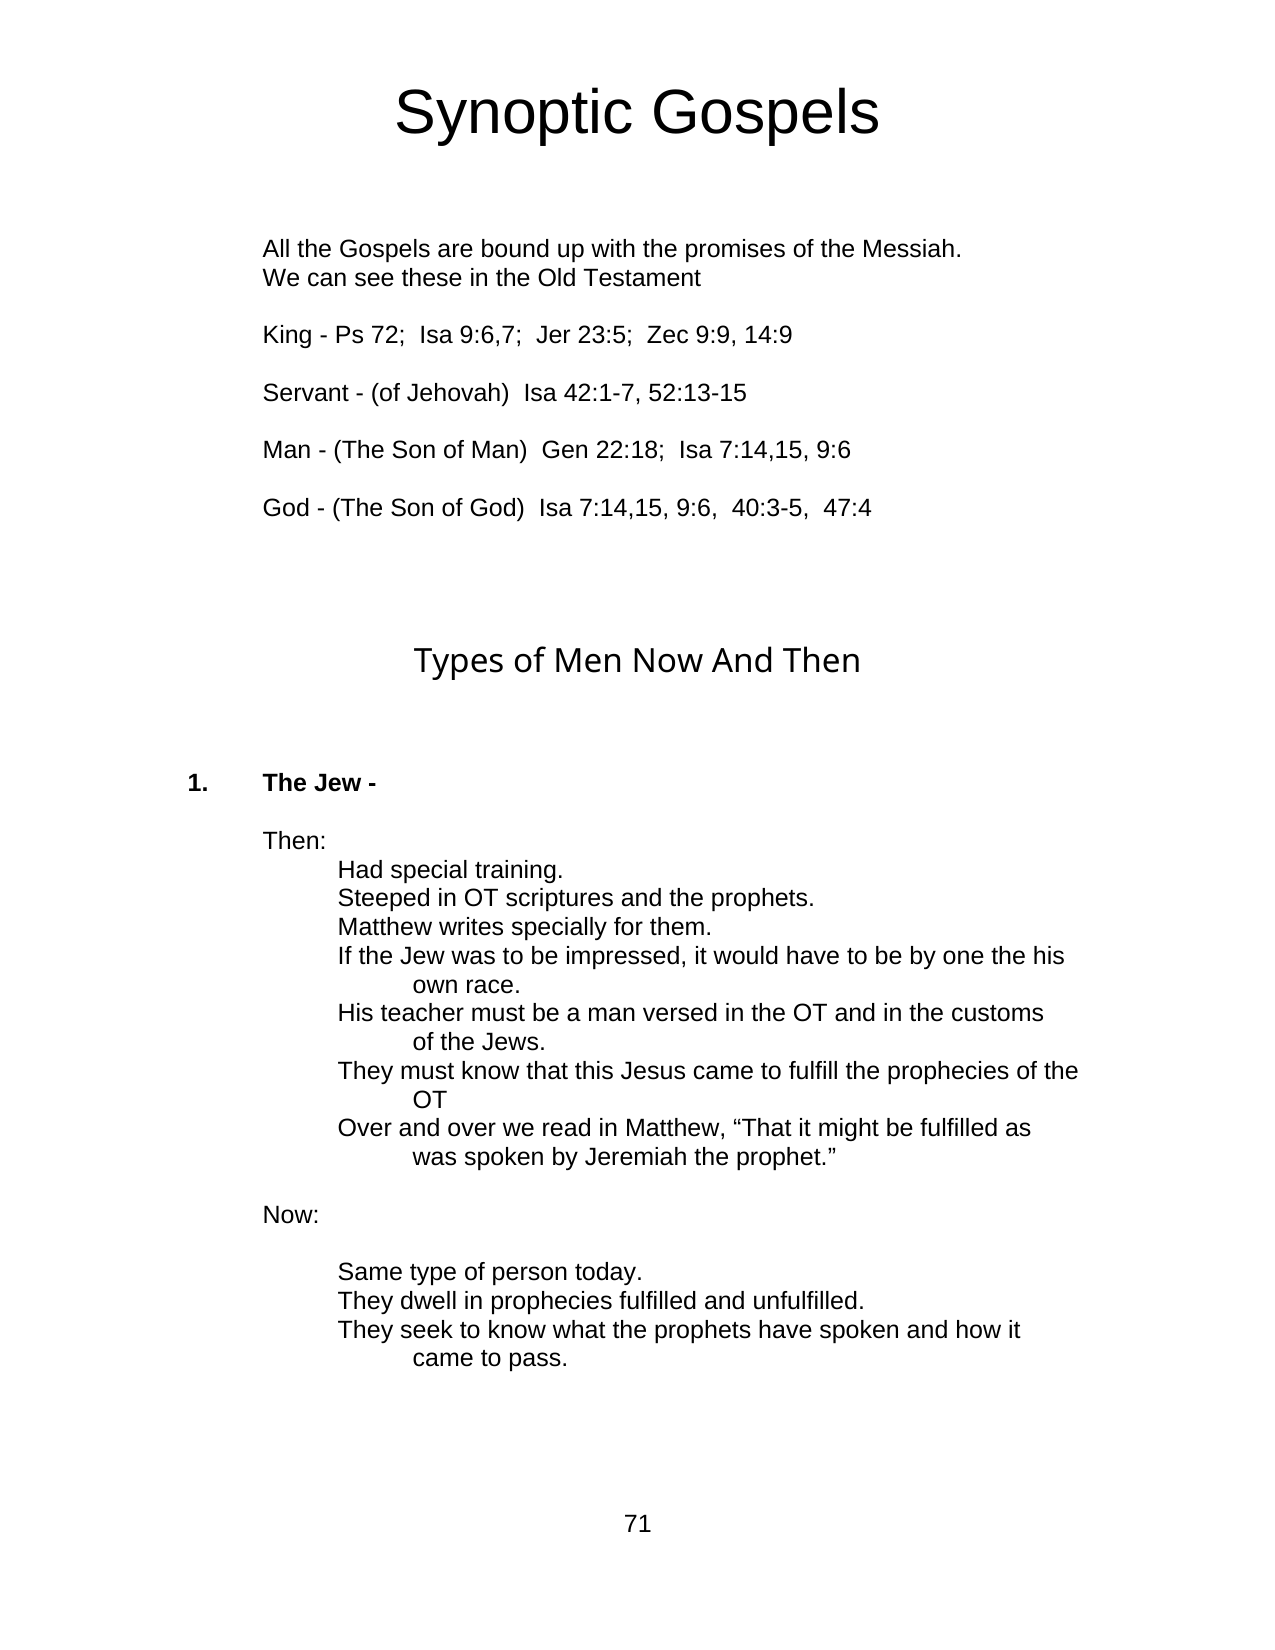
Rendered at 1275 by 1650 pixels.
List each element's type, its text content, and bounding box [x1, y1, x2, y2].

text Same type of person today. [187, 1257, 1087, 1286]
text Types of Men Now And Then [187, 637, 1087, 682]
text Then: [187, 826, 1087, 855]
text They must know that this Jesus came to fulfill the prophecies of the OT [187, 1056, 1087, 1113]
text Had special training. [187, 855, 1087, 883]
text Man - (The Son of Man) Gen 22:18; Isa 7:14,15, 9:6 [187, 436, 1087, 464]
text They dwell in prophecies fulfilled and unfulfilled. [187, 1286, 1087, 1315]
text Servant - (of Jehovah) Isa 42:1-7, 52:13-15 [187, 378, 1087, 407]
text If the Jew was to be impressed, it would have to be by one the his own race. [187, 941, 1087, 998]
text We can see these in the Old Testament [187, 263, 1087, 292]
text 1. The Jew - [187, 768, 1087, 797]
text His teacher must be a man versed in the OT and in the customs of the Jews. [187, 998, 1087, 1056]
text Matthew writes specially for them. [187, 912, 1087, 941]
text Steeped in OT scriptures and the prophets. [187, 883, 1087, 912]
text Now: [187, 1200, 1087, 1228]
text All the Gospels are bound up with the promises of the Messiah. [187, 234, 1087, 263]
text God - (The Son of God) Isa 7:14,15, 9:6, 40:3-5, 47:4 [187, 493, 1087, 522]
text Over and over we read in Matthew, “That it might be fulfilled as was spoken by Jeremiah the prophet.” [187, 1113, 1087, 1171]
text They seek to know what the prophets have spoken and how it came to pass. [187, 1315, 1087, 1372]
text King - Ps 72; Isa 9:6,7; Jer 23:5; Zec 9:9, 14:9 [187, 321, 1087, 349]
